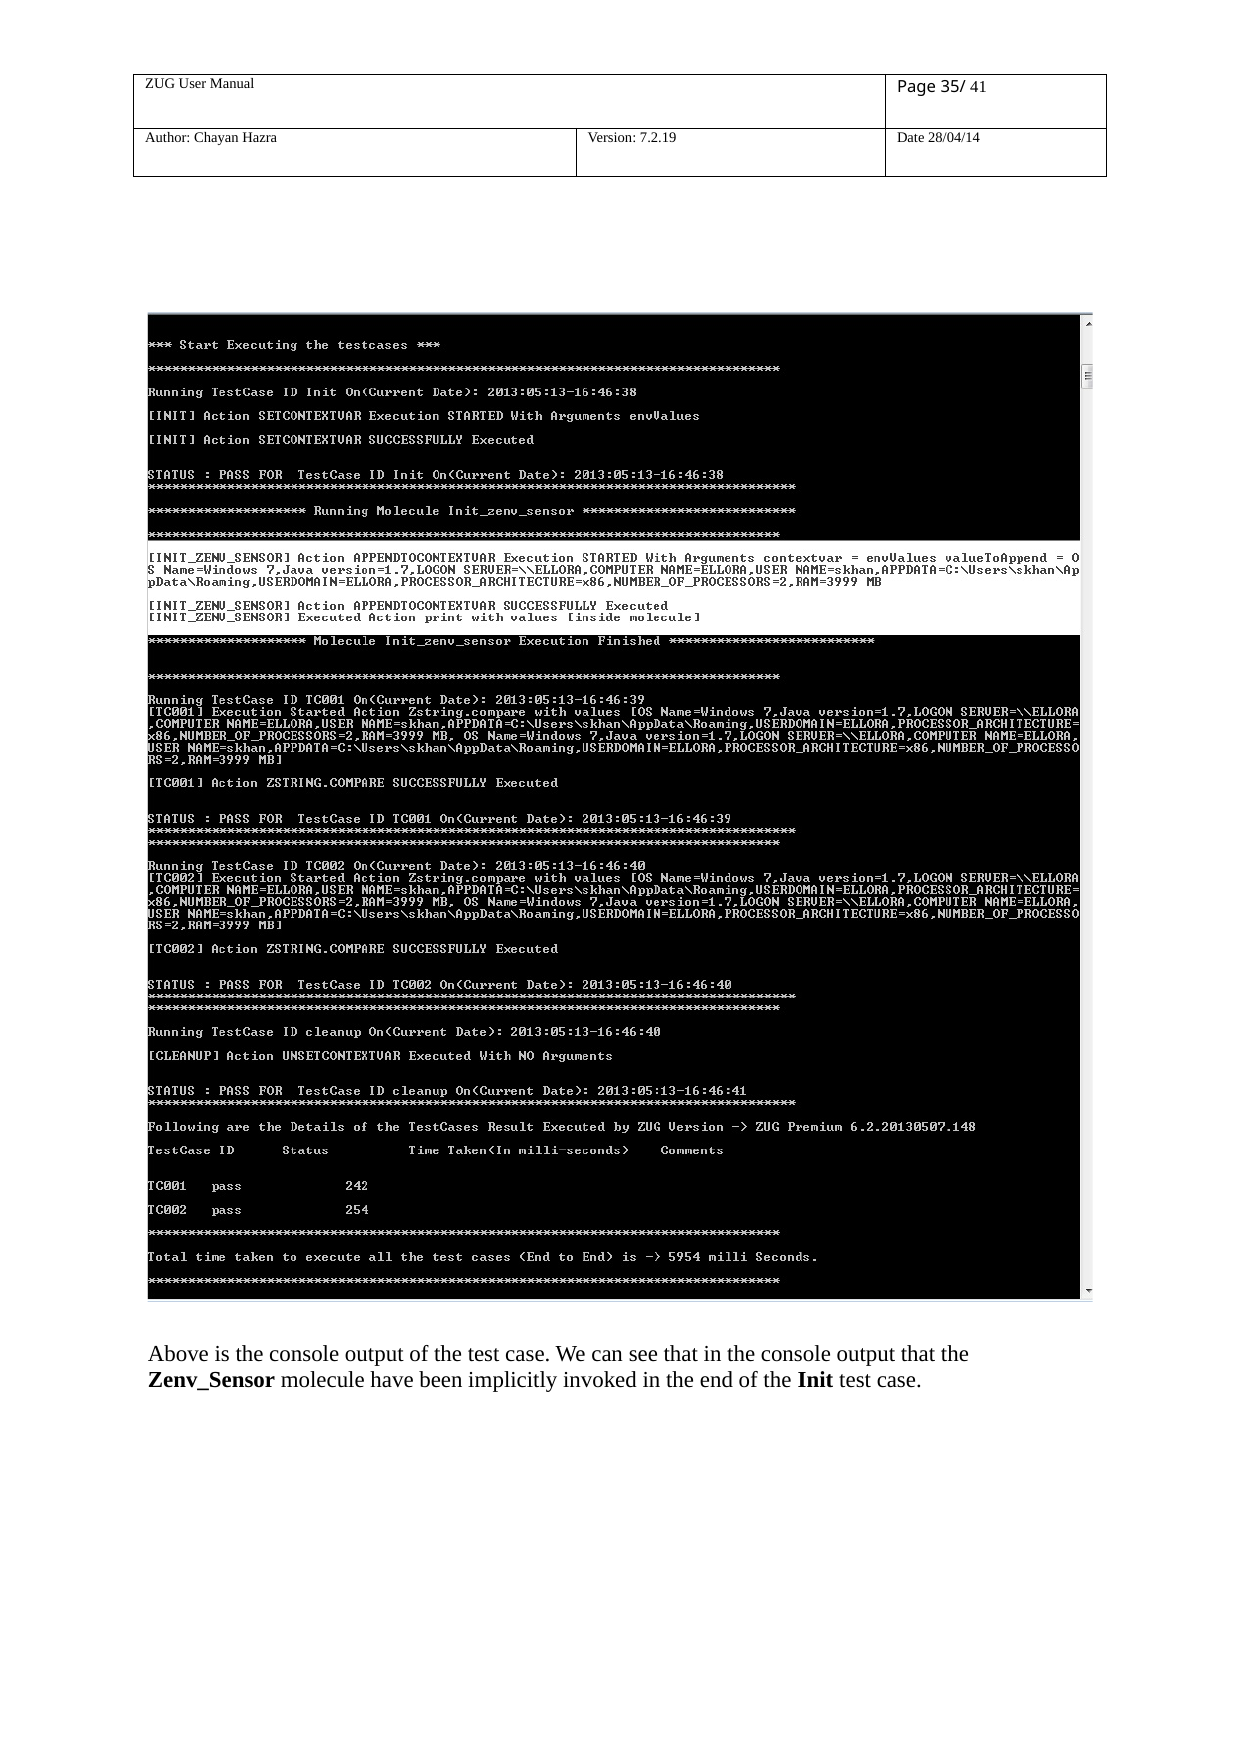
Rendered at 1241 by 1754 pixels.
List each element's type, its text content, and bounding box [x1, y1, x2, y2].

text Above is the console output of the test case. We can see that in the console output that the Zenv_Sensor molecule have been implicitly invoked in the end of the Init test case. [148, 1340, 1092, 1393]
picture [147, 312, 1093, 1302]
